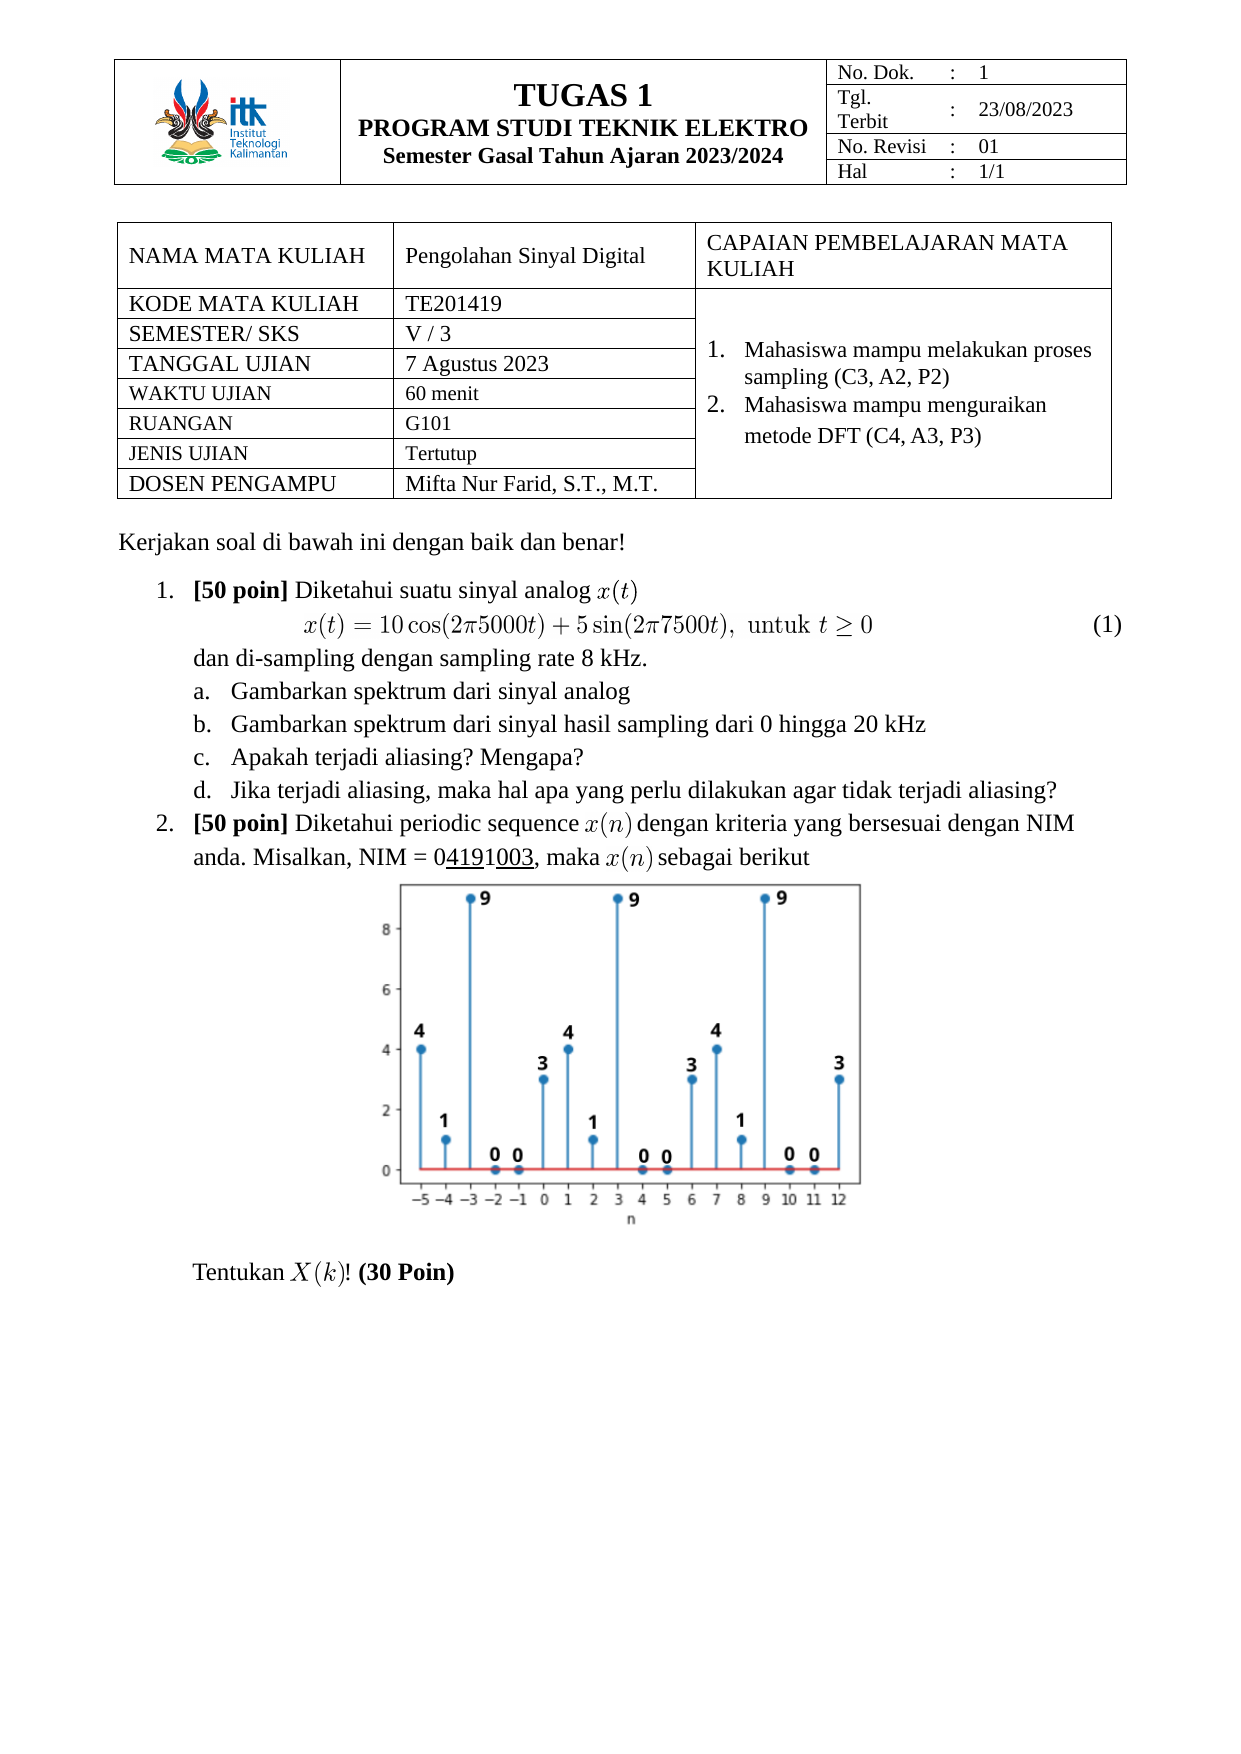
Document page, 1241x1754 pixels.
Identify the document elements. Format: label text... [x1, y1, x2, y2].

table_cell TE201419 [394, 289, 695, 318]
picture [585, 812, 631, 838]
table_header CAPAIAN PEMBELAJARAN MATA KULIAH [696, 223, 1111, 288]
list [50 poin] Diketahui suatu sinyal analog [156, 575, 1122, 605]
list [50 poin] Diketahui periodic sequence dengan kriteria yang bersesuai dengan NIM anda. Misalkan, NIM = 04191003, maka sebagai berikut [156, 808, 1122, 872]
picture [304, 613, 872, 639]
table_cell 7 Agustus 2023 [394, 349, 695, 378]
text (1) [118, 609, 1122, 639]
table_cell JENIS UJIAN [118, 439, 393, 468]
table_cell Mifta Nur Farid, S.T., M.T. [394, 469, 695, 498]
table_cell 60 menit [394, 379, 695, 408]
picture [606, 846, 652, 872]
list dan di-sampling dengan sampling rate 8 kHz. [156, 643, 1122, 672]
picture [152, 77, 290, 167]
table_cell RUANGAN [118, 409, 393, 438]
list Tentukan ! (30 Poin) [192, 876, 1122, 1287]
table_cell TANGGAL UJIAN [118, 349, 393, 378]
table_header Pengolahan Sinyal Digital [394, 223, 695, 288]
table_cell SEMESTER/ SKS [118, 319, 393, 348]
list Gambarkan spektrum dari sinyal analog [193, 676, 1122, 705]
table_header NAMA MATA KULIAH [118, 223, 393, 288]
list Apakah terjadi aliasing? Mengapa? [193, 742, 1122, 771]
list Gambarkan spektrum dari sinyal hasil sampling dari 0 hingga 20 kHz [193, 709, 1122, 738]
text Kerjakan soal di bawah ini dengan baik dan benar! [118, 527, 1122, 556]
picture [290, 1261, 344, 1287]
table_cell G101 [394, 409, 695, 438]
picture [371, 876, 869, 1235]
table_cell V / 3 [394, 319, 695, 348]
table_cell DOSEN PENGAMPU [118, 469, 393, 498]
table_cell Tertutup [394, 439, 695, 468]
table_cell KODE MATA KULIAH [118, 289, 393, 318]
list Jika terjadi aliasing, maka hal apa yang perlu dilakukan agar tidak terjadi aliasing? [193, 775, 1122, 804]
table_cell Mahasiswa mampu melakukan proses sampling (C3, A2, P2) Mahasiswa mampu menguraikan metode DFT (C4, A3, P3) [696, 289, 1111, 498]
table_cell WAKTU UJIAN [118, 379, 393, 408]
